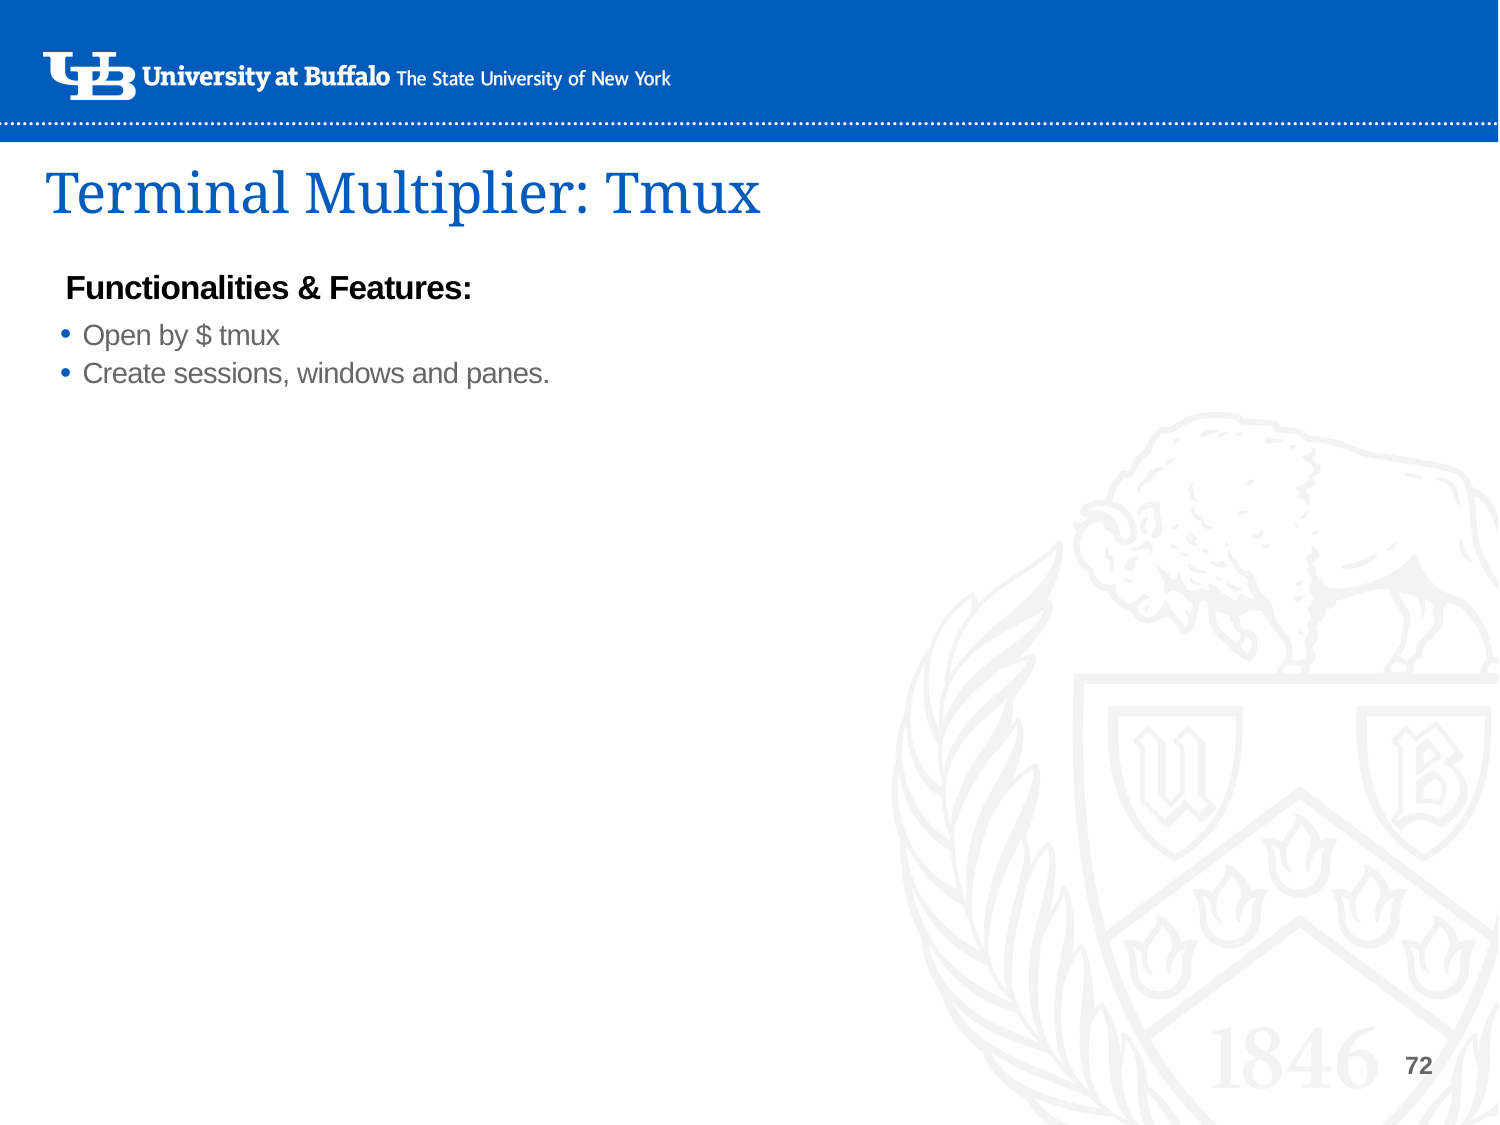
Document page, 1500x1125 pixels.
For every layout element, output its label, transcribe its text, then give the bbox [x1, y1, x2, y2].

list Open by $ tmux Create sessions, windows and panes. [30, 313, 976, 405]
title Terminal Multiplier: Tmux [30, 153, 1387, 233]
picture [0, 0, 1499, 1125]
text_box Functionalities & Features: [50, 261, 586, 313]
